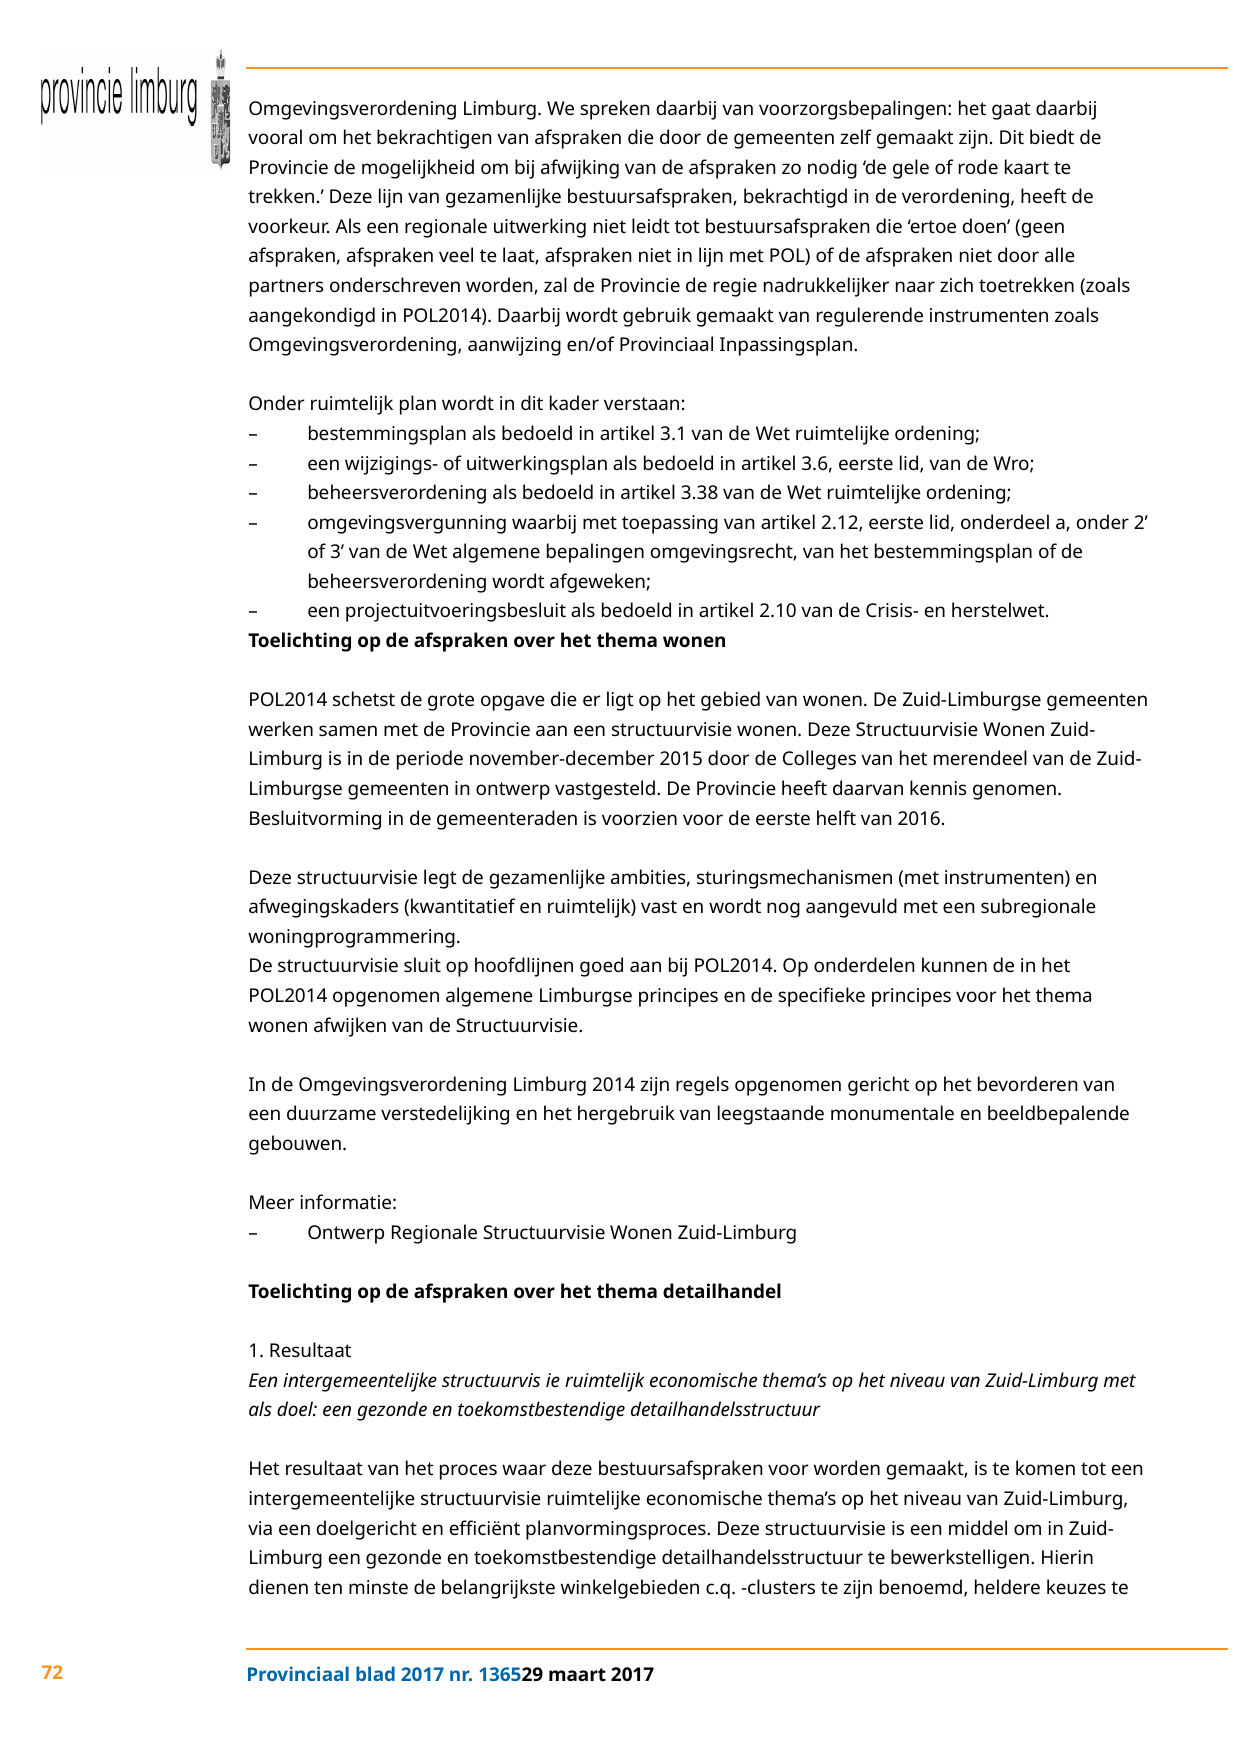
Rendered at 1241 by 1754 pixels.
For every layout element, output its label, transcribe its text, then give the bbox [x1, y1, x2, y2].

text 1. Resultaat [248, 1337, 1152, 1363]
text Onder ruimtelijk plan wordt in dit kader verstaan: [248, 391, 1152, 416]
text Toelichting op de afspraken over het thema wonen [248, 627, 1152, 653]
text POL2014 schetst de grote opgave die er ligt op het gebied van wonen. De Zuid-Limburgse gemeenten werken samen met de Provincie aan een structuurvisie wonen. Deze Structuurvisie Wonen Zuid-Limburg is in de periode november-december 2015 door de Colleges van het merendeel van de Zuid-Limburgse gemeenten in ontwerp vastgesteld. De Provincie heeft daarvan kennis genomen. Besluitvorming in de gemeenteraden is voorzien voor de eerste helft van 2016. [248, 686, 1152, 831]
text Een intergemeentelijke structuurvis ie ruimtelijk economische thema’s op het niveau van Zuid-Limburg met als doel: een gezonde en toekomstbestendige detailhandelsstructuur [248, 1367, 1152, 1422]
text Meer informatie: [248, 1189, 1152, 1215]
list een projectuitvoeringsbesluit als bedoeld in artikel 2.10 van de Crisis- en herstelwet. [248, 598, 1152, 623]
text Het resultaat van het proces waar deze bestuursafspraken voor worden gemaakt, is te komen tot een intergemeentelijke structuurvisie ruimtelijke economische thema’s op het niveau van Zuid-Limburg, via een doelgericht en efficiënt planvormingsproces. Deze structuurvisie is een middel om in Zuid-Limburg een gezonde en toekomstbestendige detailhandelsstructuur te bewerkstelligen. Hierin dienen ten minste de belangrijkste winkelgebieden c.q. -clusters te zijn benoemd, heldere keuzes te [248, 1456, 1152, 1600]
text Omgevingsverordening Limburg. We spreken daarbij van voorzorgsbepalingen: het gaat daarbij vooral om het bekrachtigen van afspraken die door de gemeenten zelf gemaakt zijn. Dit biedt de Provincie de mogelijkheid om bij afwijking van de afspraken zo nodig ‘de gele of rode kaart te trekken.’ Deze lijn van gezamenlijke bestuursafspraken, bekrachtigd in de verordening, heeft de voorkeur. Als een regionale uitwerking niet leidt tot bestuursafspraken die ‘ertoe doen’ (geen afspraken, afspraken veel te laat, afspraken niet in lijn met POL) of de afspraken niet door alle partners onderschreven worden, zal de Provincie de regie nadrukkelijker naar zich toetrekken (zoals aangekondigd in POL2014). Daarbij wordt gebruik gemaakt van regulerende instrumenten zoals Omgevingsverordening, aanwijzing en/of Provinciaal Inpassingsplan. [248, 95, 1152, 357]
list omgevingsvergunning waarbij met toepassing van artikel 2.12, eerste lid, onderdeel a, onder 2’ of 3’ van de Wet algemene bepalingen omgevingsrecht, van het bestemmingsplan of de beheersverordening wordt afgeweken; [248, 509, 1152, 594]
picture [41, 47, 231, 172]
list Ontwerp Regionale Structuurvisie Wonen Zuid-Limburg [248, 1219, 1152, 1245]
list bestemmingsplan als bedoeld in artikel 3.1 van de Wet ruimtelijke ordening; [248, 420, 1152, 446]
text Toelichting op de afspraken over het thema detailhandel [248, 1278, 1152, 1304]
list een wijzigings- of uitwerkingsplan als bedoeld in artikel 3.6, eerste lid, van de Wro; [248, 450, 1152, 476]
text Deze structuurvisie legt de gezamenlijke ambities, sturingsmechanismen (met instrumenten) en afwegingskaders (kwantitatief en ruimtelijk) vast en wordt nog aangevuld met een subregionale woningprogrammering. [248, 864, 1152, 949]
text De structuurvisie sluit op hoofdlijnen goed aan bij POL2014. Op onderdelen kunnen de in het POL2014 opgenomen algemene Limburgse principes en de specifieke principes voor het thema wonen afwijken van de Structuurvisie. [248, 953, 1152, 1038]
list beheersverordening als bedoeld in artikel 3.38 van de Wet ruimtelijke ordening; [248, 479, 1152, 505]
text In de Omgevingsverordening Limburg 2014 zijn regels opgenomen gericht op het bevorderen van een duurzame verstedelijking en het hergebruik van leegstaande monumentale en beeldbepalende gebouwen. [248, 1071, 1152, 1156]
